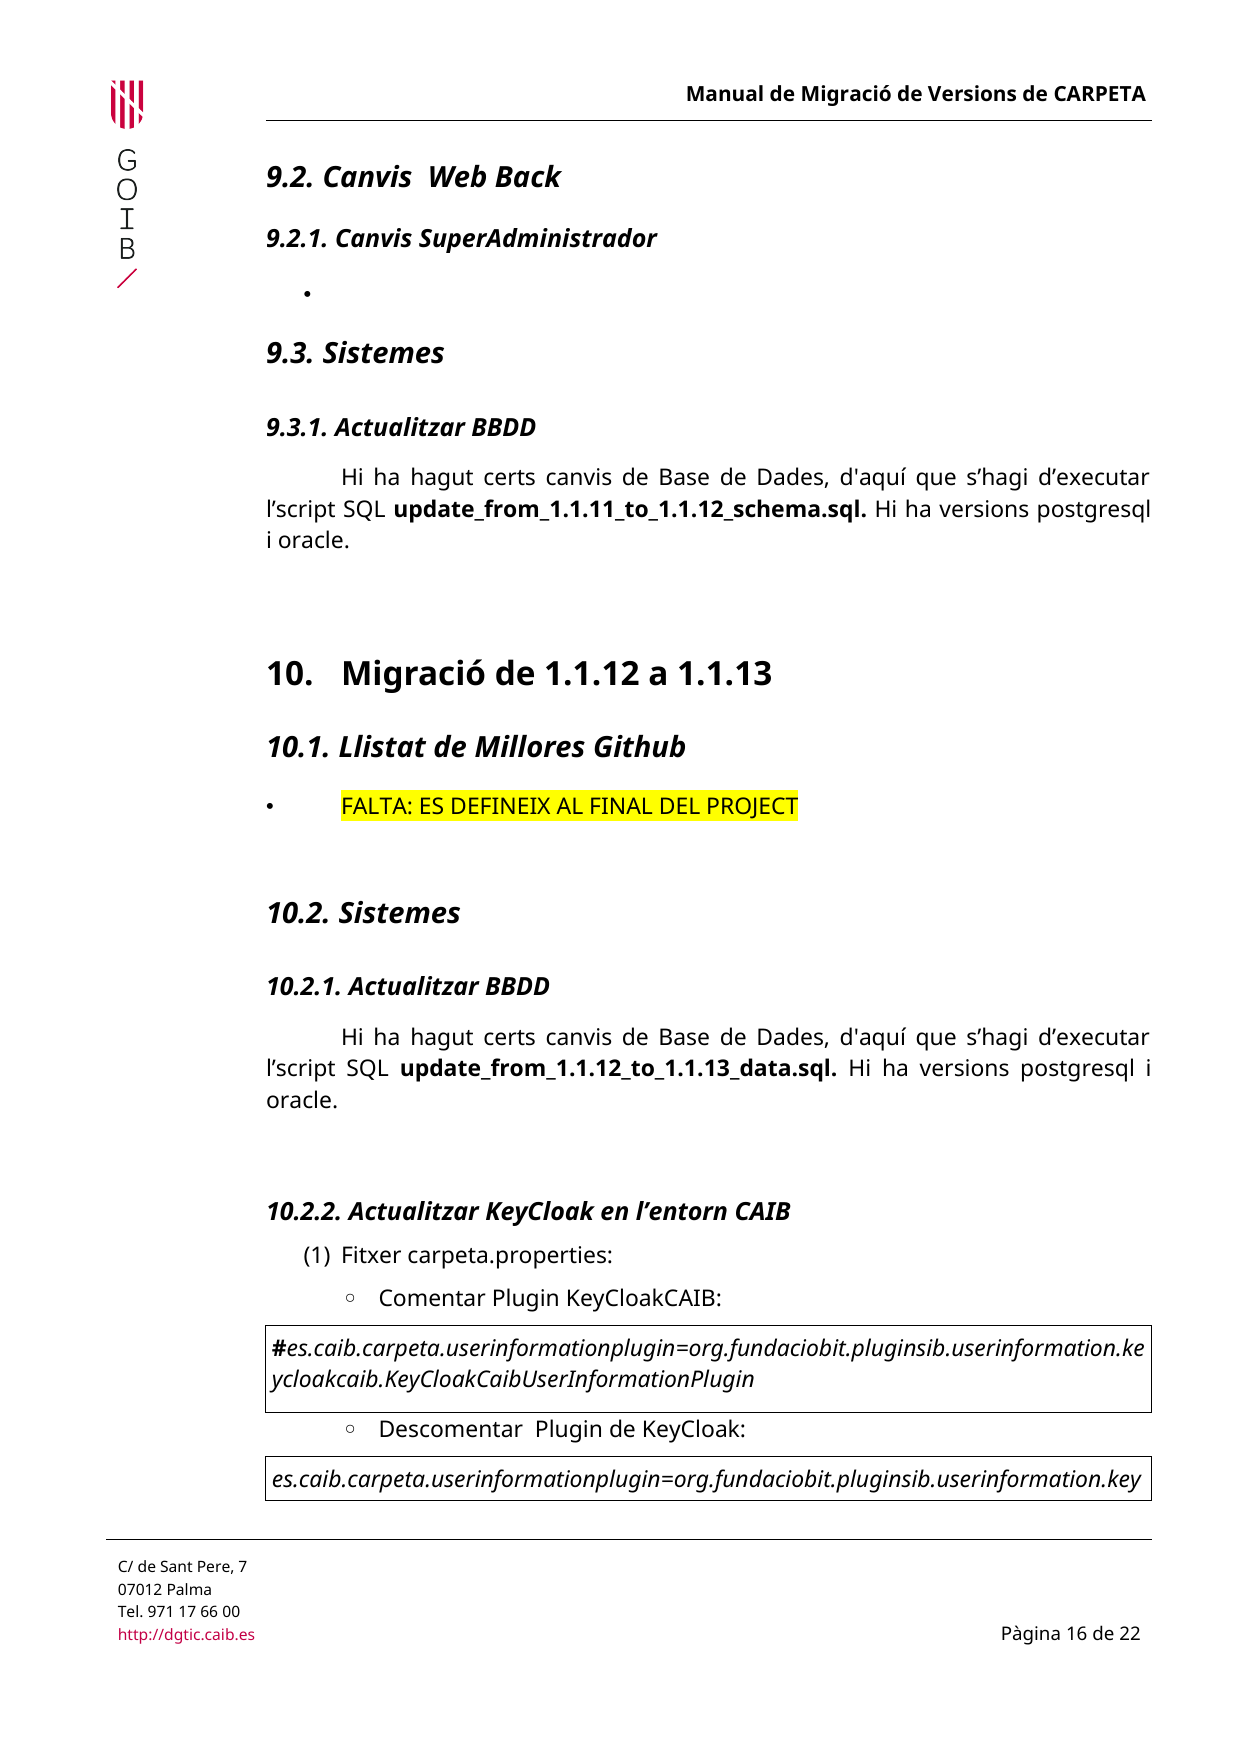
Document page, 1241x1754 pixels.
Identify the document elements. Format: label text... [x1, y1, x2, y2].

subtitle Sistemes [266, 333, 1152, 372]
picture [82, 57, 172, 319]
subtitle Canvis SuperAdministrador [266, 220, 1152, 254]
subtitle Actualitzar BBDD [266, 409, 1152, 443]
list Comentar Plugin KeyCloakCAIB: [341, 1282, 1152, 1313]
table_header #es.caib.carpeta.userinformationplugin=org.fundaciobit.pluginsib.userinformation.keycloakcaib.KeyCloakCaibUserInformationPlugin [266, 1326, 1151, 1412]
list Hi ha hagut certs canvis de Base de Dades, d'aquí que s’hagi d’executar l’script SQL update_from_1.1.11_to_1.1.12_schema.sql. Hi ha versions postgresql i oracle. [266, 461, 1152, 555]
subtitle Sistemes [266, 893, 1152, 932]
subtitle Canvis Web Back [266, 156, 1152, 196]
list Descomentar Plugin de KeyCloak: [341, 1413, 1152, 1444]
list FALTA: ES DEFINEIX AL FINAL DEL PROJECT [266, 790, 1152, 821]
subtitle Llistat de Millores Github [266, 726, 1152, 766]
list Fitxer carpeta.properties: [303, 1239, 1152, 1270]
subtitle Actualitzar KeyCloak en l’entorn CAIB [266, 1193, 1152, 1227]
subtitle Actualitzar BBDD [266, 969, 1152, 1003]
subtitle Migració de 1.1.12 a 1.1.13 [266, 649, 1152, 695]
list Hi ha hagut certs canvis de Base de Dades, d'aquí que s’hagi d’executar l’script SQL update_from_1.1.12_to_1.1.13_data.sql. Hi ha versions postgresql i oracle. [266, 1021, 1152, 1115]
table_header es.caib.carpeta.userinformationplugin=org.fundaciobit.pluginsib.userinformation.key [266, 1457, 1151, 1500]
